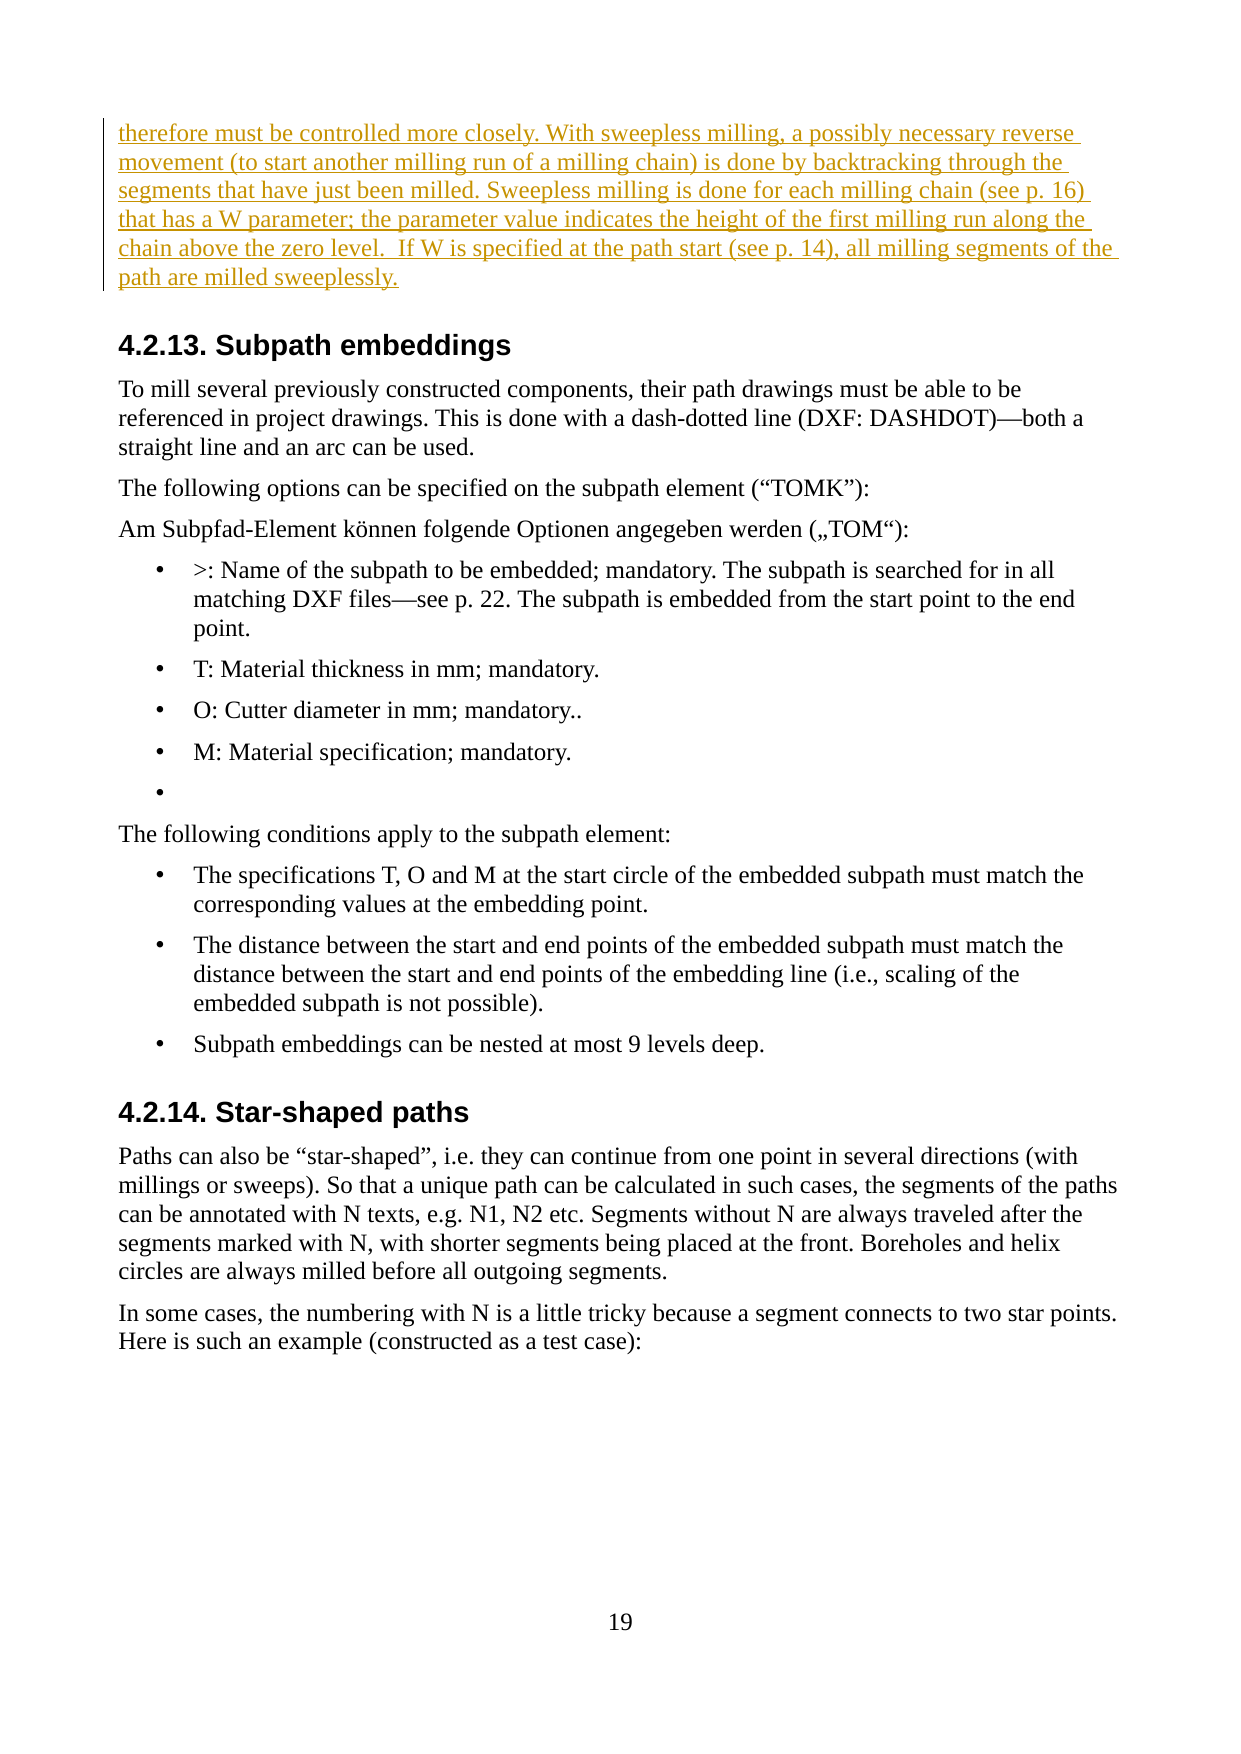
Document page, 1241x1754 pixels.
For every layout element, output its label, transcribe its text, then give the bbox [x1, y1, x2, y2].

text To mill several previously constructed components, their path drawings must be able to be referenced in project drawings. This is done with a dash-dotted line (DXF: DASHDOT)—both a straight line and an arc can be used. [118, 374, 1122, 460]
list >: Name of the subpath to be embedded; mandatory. The subpath is searched for in all matching DXF files—see p. 22. The subpath is embedded from the start point to the end point. [156, 555, 1122, 642]
list The specifications T, O and M at the start circle of the embedded subpath must match the corresponding values at the embedding point. [156, 860, 1122, 918]
list O: Cutter diameter in mm; mandatory.. [156, 695, 1122, 724]
text In some cases, the numbering with N is a little tricky because a segment connects to two star points. Here is such an example (constructed as a test case): [118, 1298, 1122, 1355]
text Am Subpfad-Element können folgende Optionen angegeben werden („TOM“): [118, 514, 1122, 543]
list Subpath embeddings can be nested at most 9 levels deep. [156, 1029, 1122, 1058]
text therefore must be controlled more closely. With sweepless milling, a possibly necessary reverse movement (to start another milling run of a milling chain) is done by backtracking through the segments that have just been milled. Sweepless milling is done for each milling chain (see p. 16) that has a W parameter; the parameter value indicates the height of the first milling run along the chain above the zero level. If W is specified at the path start (see p. 14), all milling segments of the path are milled sweeplessly. [118, 118, 1122, 291]
list The distance between the start and end points of the embedded subpath must match the distance between the start and end points of the embedding line (i.e., scaling of the embedded subpath is not possible). [156, 930, 1122, 1017]
subtitle 4.2.13. Subpath embeddings [118, 328, 1122, 362]
text The following options can be specified on the subpath element (“TOMK”): [118, 473, 1122, 502]
text Paths can also be “star-shaped”, i.e. they can continue from one point in several directions (with millings or sweeps). So that a unique path can be calculated in such cases, the segments of the paths can be annotated with N texts, e.g. N1, N2 etc. Segments without N are always traveled after the segments marked with N, with shorter segments being placed at the front. Boreholes and helix circles are always milled before all outgoing segments. [118, 1141, 1122, 1285]
list T: Material thickness in mm; mandatory. [156, 654, 1122, 683]
list M: Material specification; mandatory. [156, 737, 1122, 765]
text The following conditions apply to the subpath element: [118, 819, 1122, 848]
subtitle 4.2.14. Star-shaped paths [118, 1095, 1122, 1129]
